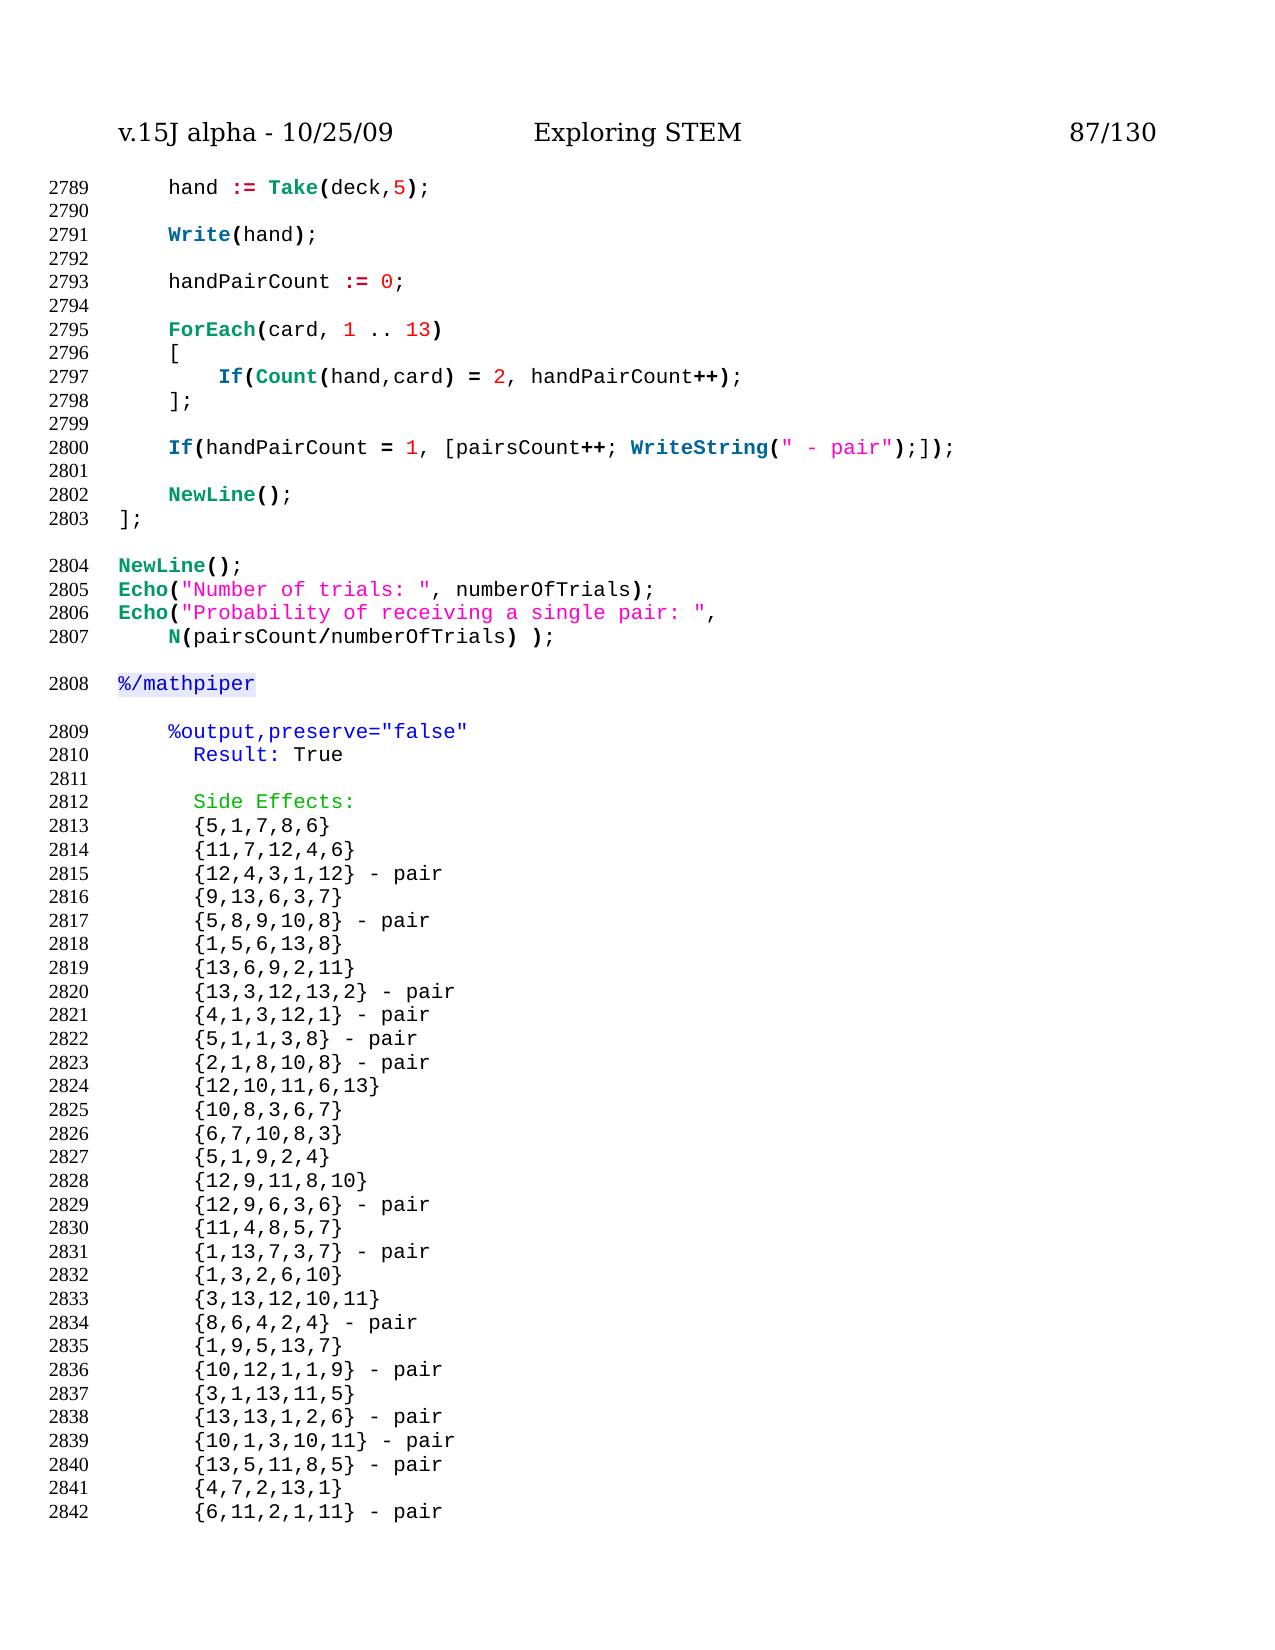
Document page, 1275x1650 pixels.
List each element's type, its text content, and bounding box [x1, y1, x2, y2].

text [ [118, 342, 1157, 366]
text {6,7,10,8,3} [118, 1123, 1157, 1146]
text {1,13,7,3,7} - pair [118, 1241, 1157, 1264]
text NewLine(); [118, 555, 1157, 579]
text Echo("Probability of receiving a single pair: ", [118, 602, 1157, 626]
text {6,11,2,1,11} - pair [118, 1501, 1157, 1524]
text NewLine(); [118, 484, 1157, 508]
text %/mathpiper [118, 673, 1157, 697]
text If(handPairCount = 1, [pairsCount++; WriteString(" - pair");]); [118, 437, 1157, 461]
text {13,6,9,2,11} [118, 957, 1157, 981]
text {11,7,12,4,6} [118, 839, 1157, 862]
text {4,7,2,13,1} [118, 1477, 1157, 1501]
text Write(hand); [118, 224, 1157, 248]
text {10,1,3,10,11} - pair [118, 1430, 1157, 1454]
text ]; [118, 389, 1157, 413]
text {5,1,7,8,6} [118, 815, 1157, 839]
text N(pairsCount/numberOfTrials) ); [118, 626, 1157, 650]
text ]; [118, 508, 1157, 531]
text {13,3,12,13,2} - pair [118, 981, 1157, 1004]
text {9,13,6,3,7} [118, 886, 1157, 910]
text {1,3,2,6,10} [118, 1264, 1157, 1288]
text %output,preserve="false" [118, 721, 1157, 744]
text {2,1,8,10,8} - pair [118, 1052, 1157, 1075]
text {13,5,11,8,5} - pair [118, 1454, 1157, 1477]
text {12,9,6,3,6} - pair [118, 1193, 1157, 1217]
text {12,9,11,8,10} [118, 1170, 1157, 1193]
text {10,8,3,6,7} [118, 1099, 1157, 1123]
text {1,9,5,13,7} [118, 1335, 1157, 1359]
text {5,8,9,10,8} - pair [118, 910, 1157, 933]
text handPairCount := 0; [118, 271, 1157, 295]
text Result: True [118, 744, 1157, 768]
text {12,4,3,1,12} - pair [118, 862, 1157, 886]
text {10,12,1,1,9} - pair [118, 1359, 1157, 1383]
text hand := Take(deck,5); [118, 177, 1157, 200]
text ForEach(card, 1 .. 13) [118, 319, 1157, 342]
text {11,4,8,5,7} [118, 1217, 1157, 1241]
text {5,1,1,3,8} - pair [118, 1028, 1157, 1052]
text {5,1,9,2,4} [118, 1146, 1157, 1170]
text {8,6,4,2,4} - pair [118, 1312, 1157, 1335]
text {1,5,6,13,8} [118, 933, 1157, 957]
text If(Count(hand,card) = 2, handPairCount++); [118, 366, 1157, 389]
text Side Effects: [118, 792, 1157, 815]
text {3,13,12,10,11} [118, 1288, 1157, 1312]
text {12,10,11,6,13} [118, 1075, 1157, 1099]
text {13,13,1,2,6} - pair [118, 1406, 1157, 1430]
text {3,1,13,11,5} [118, 1383, 1157, 1406]
text {4,1,3,12,1} - pair [118, 1004, 1157, 1028]
text Echo("Number of trials: ", numberOfTrials); [118, 579, 1157, 602]
